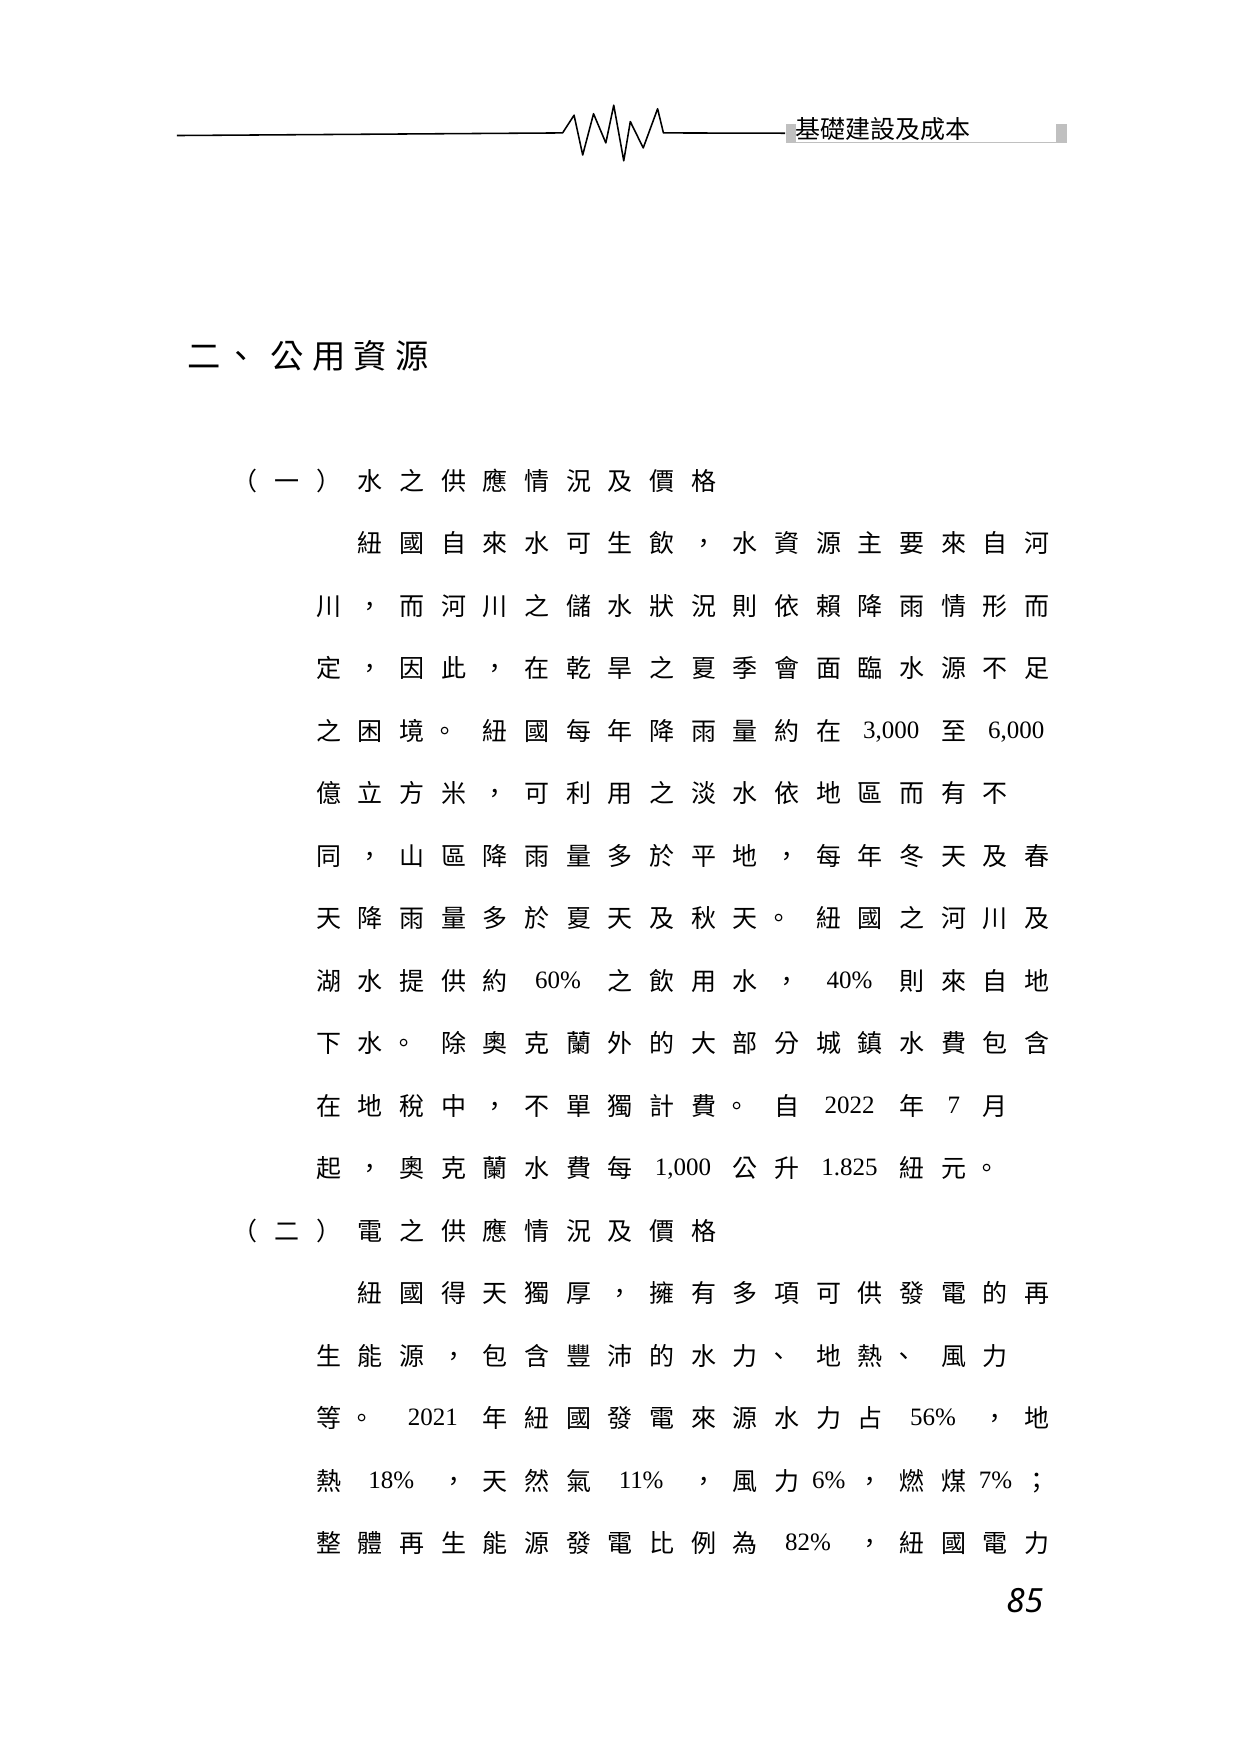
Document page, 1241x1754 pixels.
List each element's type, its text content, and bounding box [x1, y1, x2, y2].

text 紐國得天獨厚，擁有多項可供發電的再生能源，包含豐沛的水力、地熱、風力等。2021年紐國發電來源水力占56%，地熱18%，天然氣11%，風力6%，燃煤7%；整體再生能源發電比例為82%，紐國電力 [281, 1250, 1058, 1563]
text 二、公用資源 [183, 313, 1058, 375]
text 紐國自來水可生飲，水資源主要來自河川，而河川之儲水狀況則依賴降雨情形而定，因此，在乾旱之夏季會面臨水源不足之困境。紐國每年降雨量約在3,000至6,000億立方米，可利用之淡水依地區而有不同，山區降雨量多於平地，每年冬天及春天降雨量多於夏天及秋天。紐國之河川及湖水提供約60%之飲用水，40%則來自地下水。除奧克蘭外的大部分城鎮水費包含在地稅中，不單獨計費。自2022年7月起，奧克蘭水費每1,000公升1.825紐元。 [281, 500, 1058, 1188]
text （二）電之供應情況及價格 [207, 1188, 1058, 1250]
text （一）水之供應情況及價格 [207, 438, 1058, 500]
